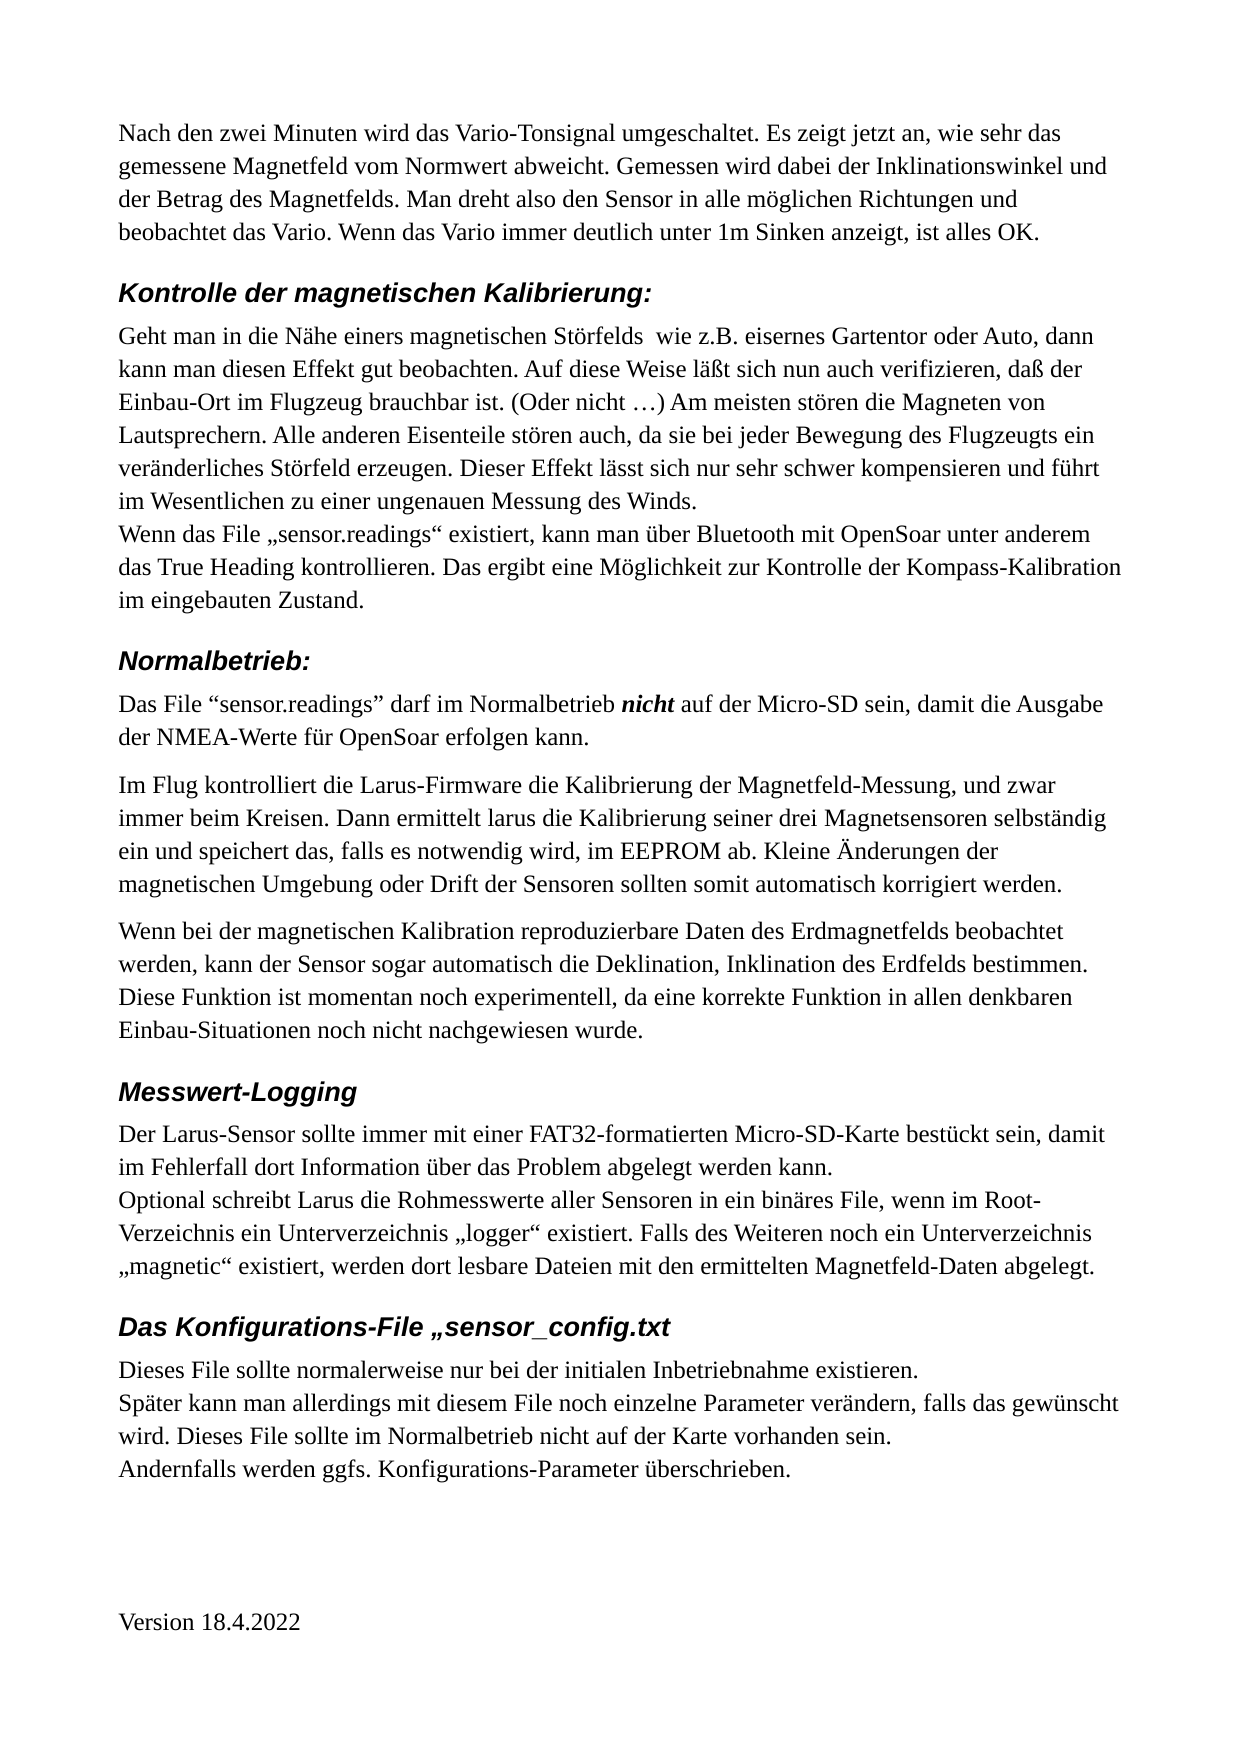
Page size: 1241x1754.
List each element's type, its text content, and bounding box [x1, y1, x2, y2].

subtitle Kontrolle der magnetischen Kalibrierung: [118, 277, 1122, 308]
text Dieses File sollte normalerweise nur bei der initialen Inbetriebnahme existieren. Später kann man allerdings mit diesem File noch einzelne Parameter verändern, falls das gewünscht wird. Dieses File sollte im Normalbetrieb nicht auf der Karte vorhanden sein. Andernfalls werden ggfs. Konfigurations-Parameter überschrieben. [118, 1355, 1122, 1483]
text Wenn bei der magnetischen Kalibration reproduzierbare Daten des Erdmagnetfelds beobachtet werden, kann der Sensor sogar automatisch die Deklination, Inklination des Erdfelds bestimmen. Diese Funktion ist momentan noch experimentell, da eine korrekte Funktion in allen denkbaren Einbau-Situationen noch nicht nachgewiesen wurde. [118, 916, 1122, 1044]
subtitle Das Konfigurations-File „sensor_config.txt [118, 1311, 1122, 1343]
text Geht man in die Nähe einers magnetischen Störfelds wie z.B. eisernes Gartentor oder Auto, dann kann man diesen Effekt gut beobachten. Auf diese Weise läßt sich nun auch verifizieren, daß der Einbau-Ort im Flugzeug brauchbar ist. (Oder nicht …) Am meisten stören die Magneten von Lautsprechern. Alle anderen Eisenteile stören auch, da sie bei jeder Bewegung des Flugzeugts ein veränderliches Störfeld erzeugen. Dieser Effekt lässt sich nur sehr schwer kompensieren und führt im Wesentlichen zu einer ungenauen Messung des Winds. Wenn das File „sensor.readings“ existiert, kann man über Bluetooth mit OpenSoar unter anderem das True Heading kontrollieren. Das ergibt eine Möglichkeit zur Kontrolle der Kompass-Kalibration im eingebauten Zustand. [118, 321, 1122, 614]
subtitle Normalbetrieb: [118, 645, 1122, 677]
subtitle Messwert-Logging [118, 1076, 1122, 1107]
text Das File “sensor.readings” darf im Normalbetrieb nicht auf der Micro-SD sein, damit die Ausgabe der NMEA-Werte für OpenSoar erfolgen kann. [118, 689, 1122, 751]
text Im Flug kontrolliert die Larus-Firmware die Kalibrierung der Magnetfeld-Messung, und zwar immer beim Kreisen. Dann ermittelt larus die Kalibrierung seiner drei Magnetsensoren selbständig ein und speichert das, falls es notwendig wird, im EEPROM ab. Kleine Änderungen der magnetischen Umgebung oder Drift der Sensoren sollten somit automatisch korrigiert werden. [118, 770, 1122, 897]
text Nach den zwei Minuten wird das Vario-Tonsignal umgeschaltet. Es zeigt jetzt an, wie sehr das gemessene Magnetfeld vom Normwert abweicht. Gemessen wird dabei der Inklinationswinkel und der Betrag des Magnetfelds. Man dreht also den Sensor in alle möglichen Richtungen und beobachtet das Vario. Wenn das Vario immer deutlich unter 1m Sinken anzeigt, ist alles OK. [118, 118, 1122, 246]
text Der Larus-Sensor sollte immer mit einer FAT32-formatierten Micro-SD-Karte bestückt sein, damit im Fehlerfall dort Information über das Problem abgelegt werden kann. Optional schreibt Larus die Rohmesswerte aller Sensoren in ein binäres File, wenn im Root-Verzeichnis ein Unterverzeichnis „logger“ existiert. Falls des Weiteren noch ein Unterverzeichnis „magnetic“ existiert, werden dort lesbare Dateien mit den ermittelten Magnetfeld-Daten abgelegt. [118, 1119, 1122, 1280]
